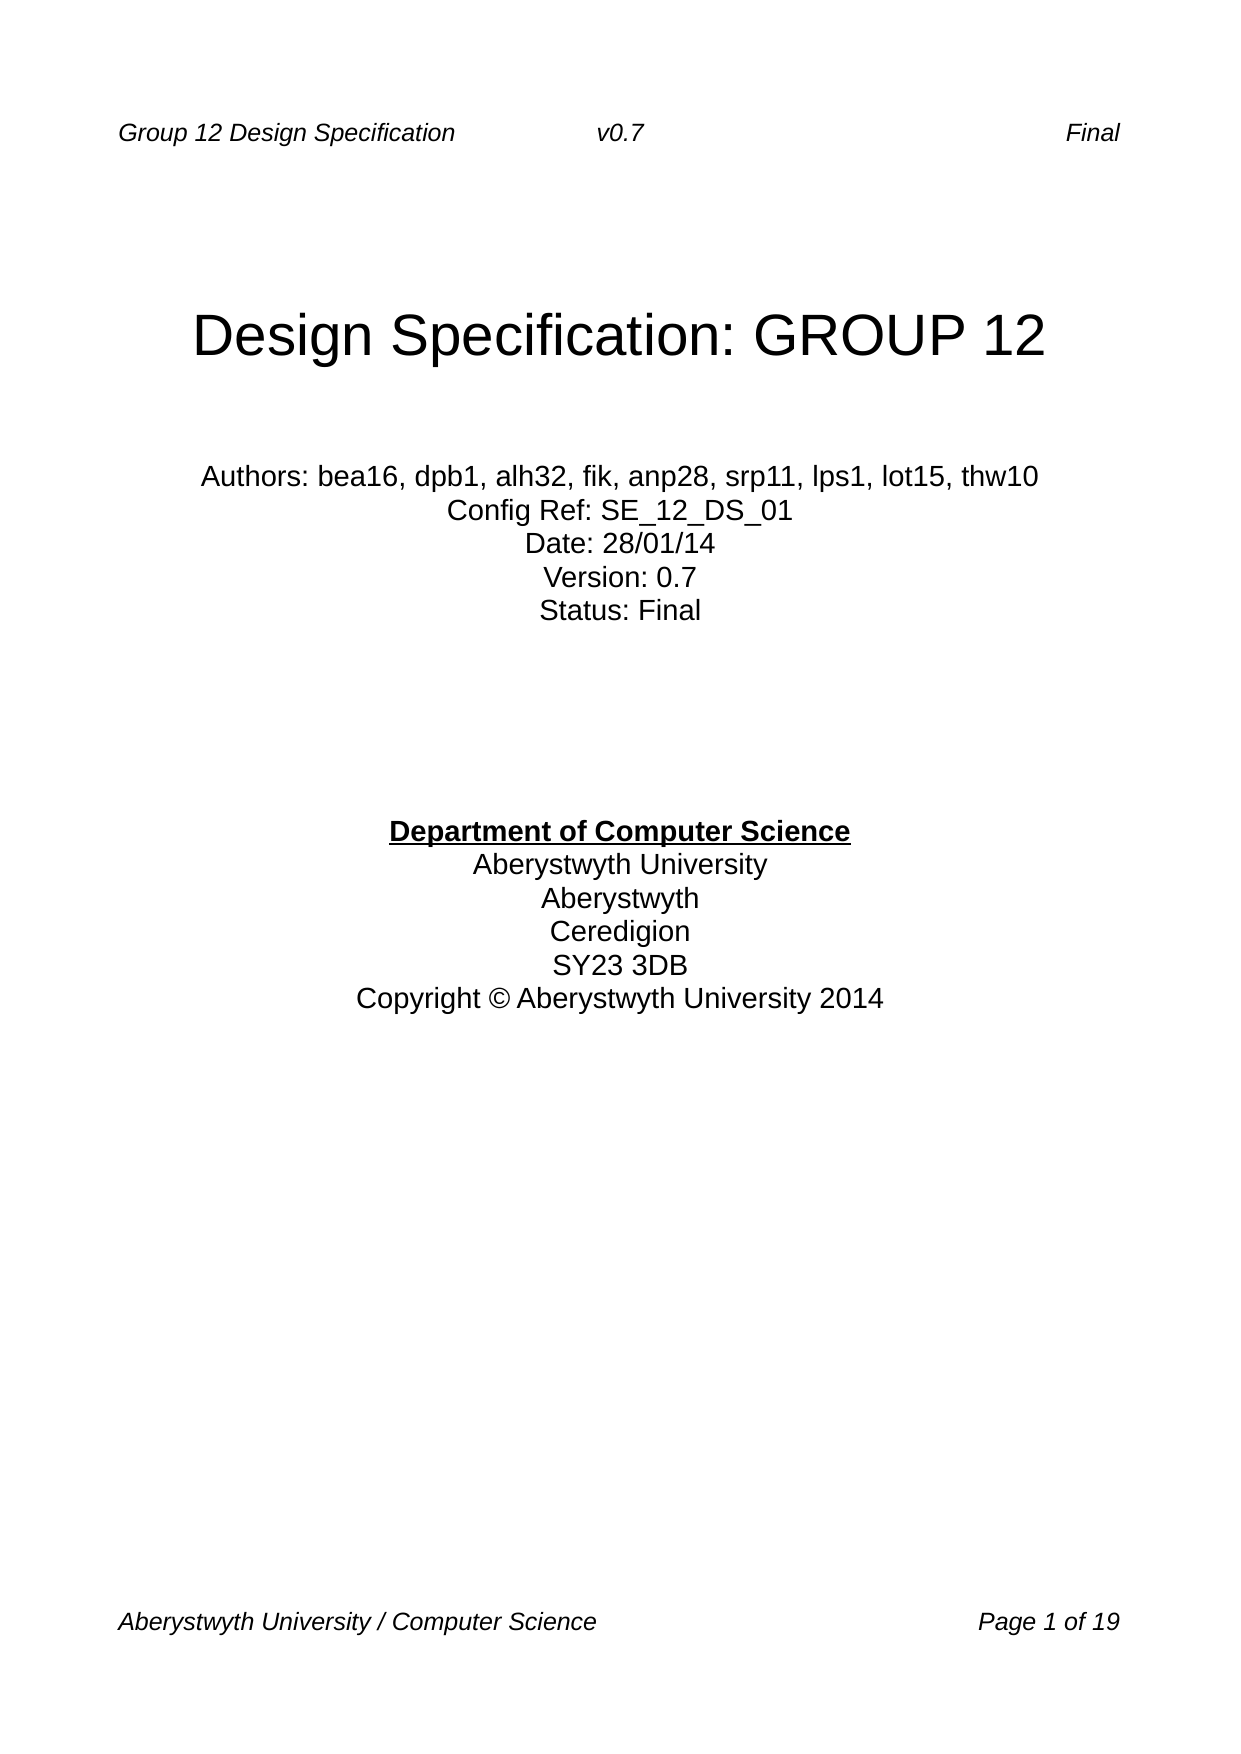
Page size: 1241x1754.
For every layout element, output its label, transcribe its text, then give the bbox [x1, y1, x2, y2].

text Department of Computer Science [118, 814, 1122, 847]
text Version: 0.7 [118, 560, 1122, 593]
text Aberystwyth [118, 881, 1122, 914]
text SY23 3DB [118, 948, 1122, 981]
text Aberystwyth University [118, 847, 1122, 881]
text Date: 28/01/14 [118, 526, 1122, 560]
text Ceredigion [118, 914, 1122, 948]
text Status: Final [118, 593, 1122, 627]
text Config Ref: SE_12_DS_01 [118, 493, 1122, 526]
text Design Specification: GROUP 12 [118, 301, 1122, 368]
text Copyright © Aberystwyth University 2014 [118, 981, 1122, 1015]
text Authors: bea16, dpb1, alh32, fik, anp28, srp11, lps1, lot15, thw10 [118, 459, 1122, 493]
